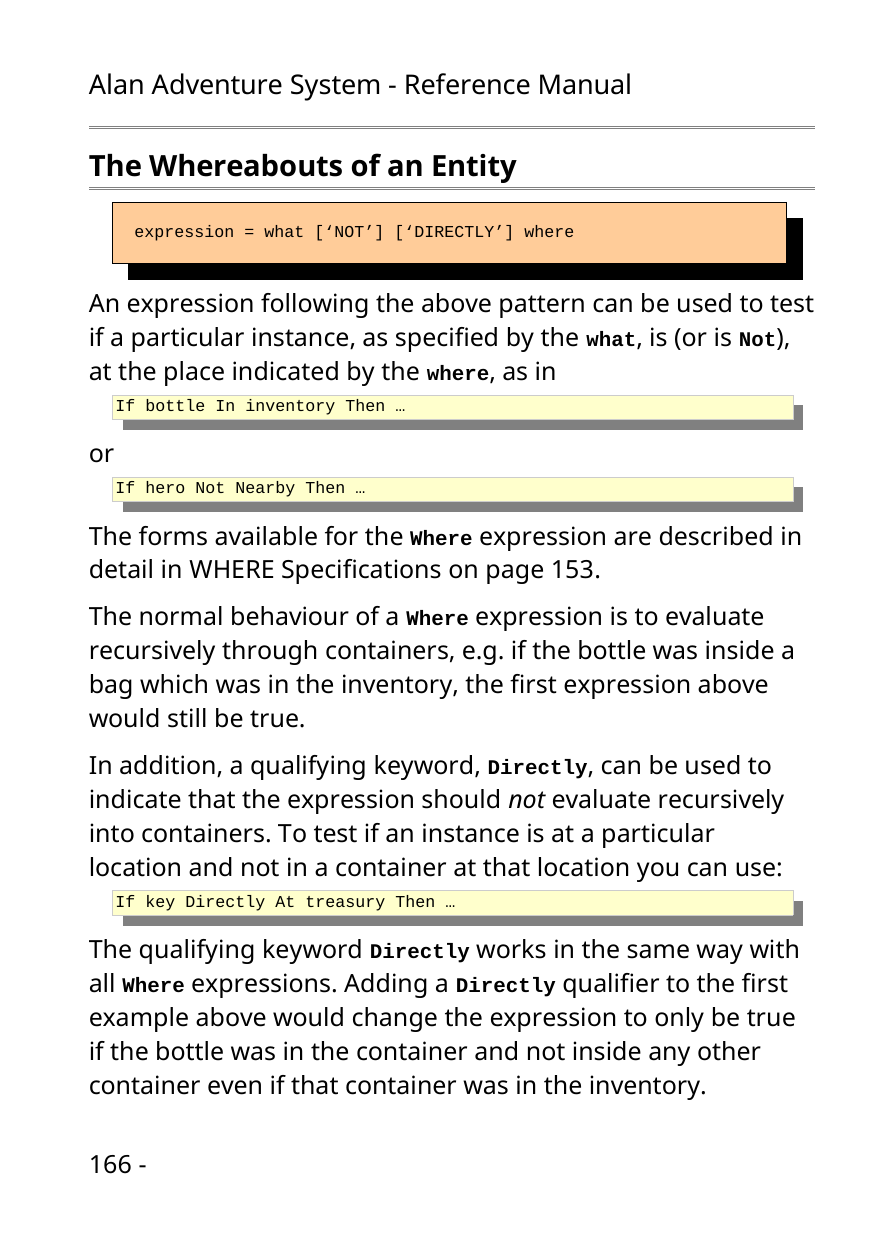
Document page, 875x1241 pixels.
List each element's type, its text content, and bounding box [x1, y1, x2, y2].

subtitle The Whereabouts of an Entity [88, 146, 815, 189]
text An expression following the above pattern can be used to test if a particular instance, as specified by the what, is (or is Not), at the place indicated by the where, as in [88, 286, 815, 388]
text If hero Not Nearby Then … [113, 478, 793, 501]
text The qualifying keyword Directly works in the same way with all Where expressions. Adding a Directly qualifier to the first example above would change the expression to only be true if the bottle was in the container and not inside any other container even if that container was in the inventory. [88, 932, 815, 1102]
text or [88, 436, 815, 470]
text If key Directly At treasury Then … [113, 891, 793, 915]
text expression = what [‘NOT’] [‘DIRECTLY’] where [113, 203, 786, 263]
text The normal behaviour of a Where expression is to evaluate recursively through containers, e.g. if the bottle was inside a bag which was in the inventory, the first expression above would still be true. [88, 599, 815, 735]
text In addition, a qualifying keyword, Directly, can be used to indicate that the expression should not evaluate recursively into containers. To test if an instance is at a particular location and not in a container at that location you can use: [88, 748, 815, 884]
text The forms available for the Where expression are described in detail in WHERE Specifications on page 120. [88, 518, 815, 586]
text If bottle In inventory Then … [113, 396, 793, 419]
